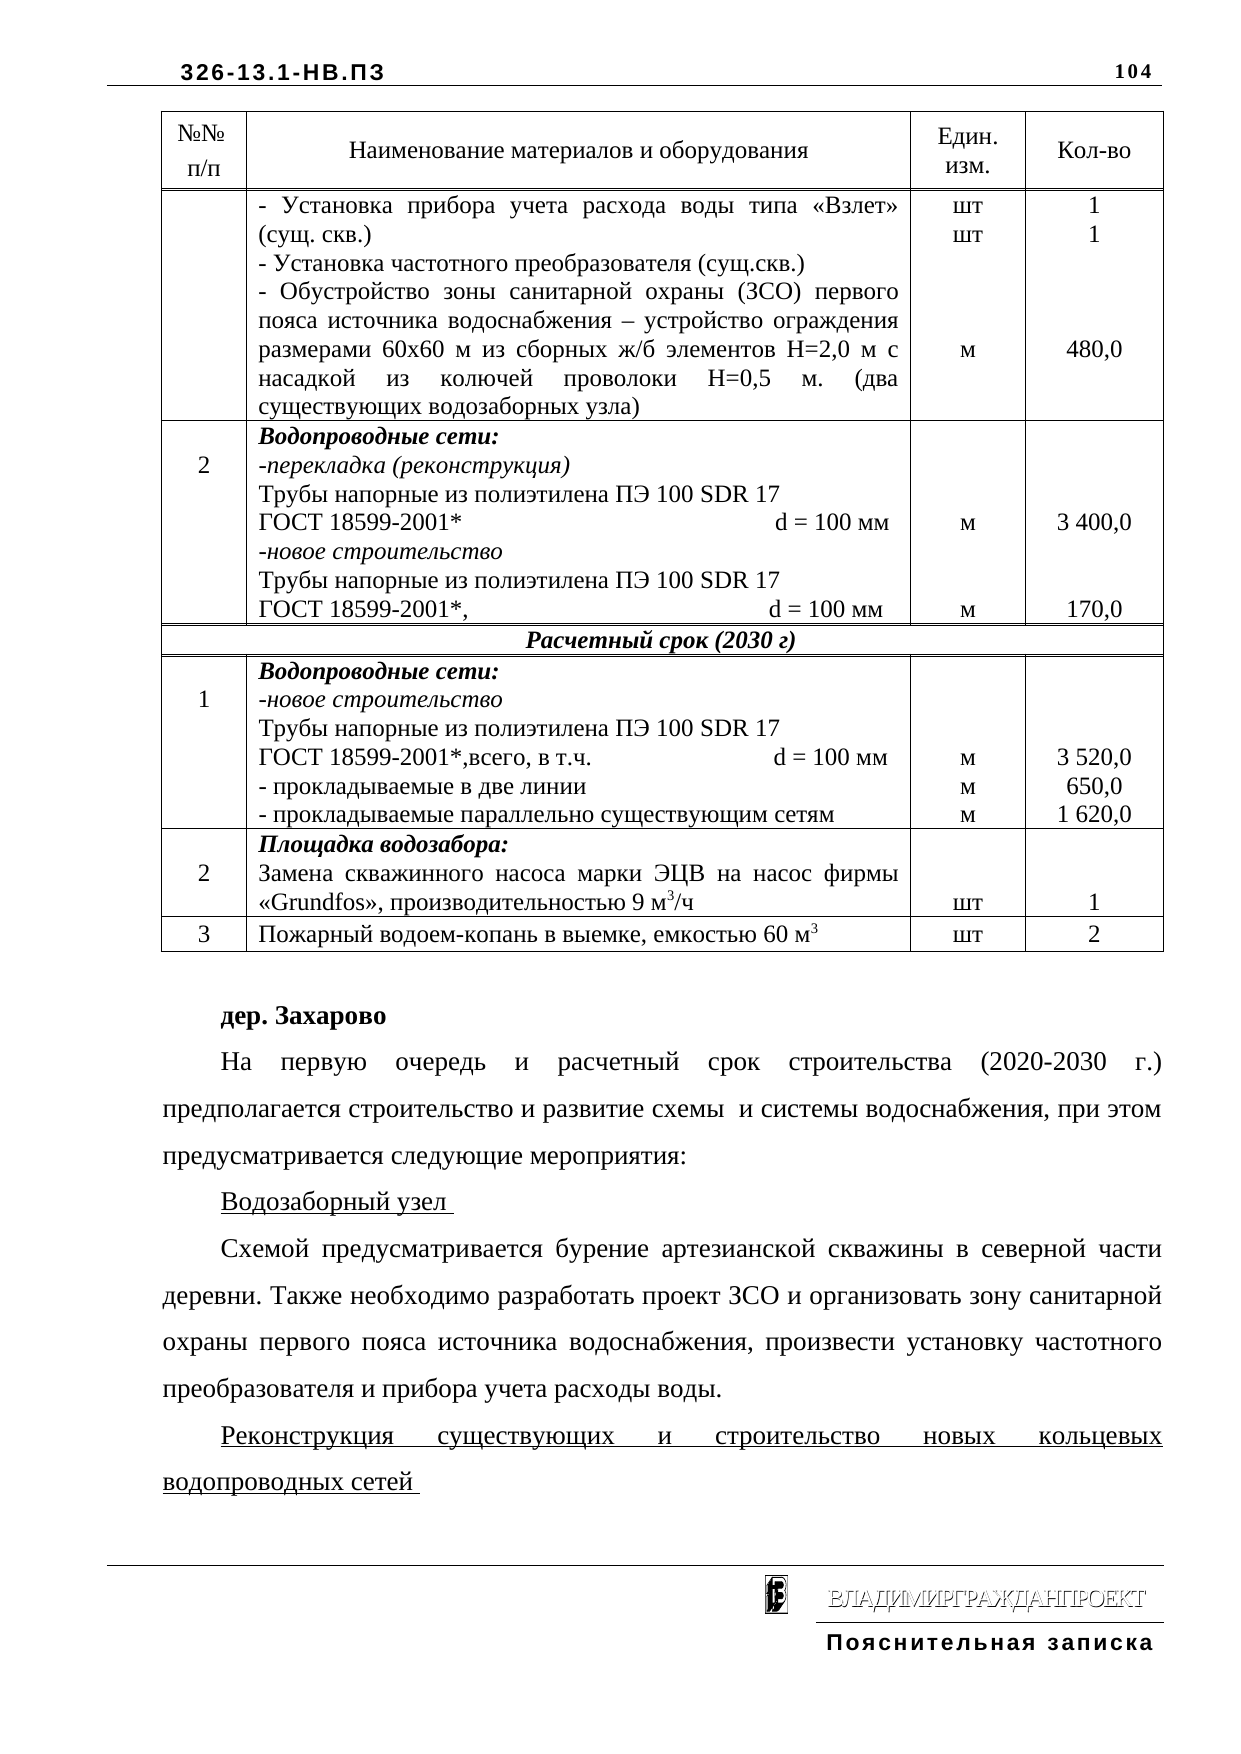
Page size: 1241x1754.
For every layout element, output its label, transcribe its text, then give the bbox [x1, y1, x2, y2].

table_cell 3 520,0 650,0 1 620,0 [1026, 657, 1163, 828]
text Водозаборный узел [162, 1186, 1163, 1217]
text Схемой предусматривается бурение артезианской скважины в северной части деревни. Также необходимо разработать проект ЗСО и организовать зону санитарной охраны первого пояса источника водоснабжения, произвести установку частотного преобразователя и прибора учета расходы воды. [162, 1232, 1163, 1403]
table_cell 3 400,0 170,0 [1026, 421, 1163, 622]
table_cell Расчетный срок (2030 г) [162, 626, 1163, 653]
table_cell Площадка водозабора: Замена скважинного насоса марки ЭЦВ на насос фирмы «Grundfos», производительностью 9 м3/ч [247, 829, 910, 916]
text На первую очередь и расчетный срок строительства (2020-2030 г.) предполагается строительство и развитие схемы и системы водоснабжения, при этом предусматривается следующие мероприятия: [162, 1046, 1163, 1170]
table_header Кол-во [1026, 112, 1163, 188]
table_cell Водопроводные сети: -перекладка (реконструкция) Трубы напорные из полиэтилена ПЭ 100 SDR 17 ГОСТ 18599-2001* d = 100 мм -новое строительство Трубы напорные из полиэтилена ПЭ 100 SDR 17 ГОСТ 18599-2001*, d = 100 мм [247, 421, 910, 622]
table_header №№ п/п [162, 112, 246, 188]
table_cell м м [911, 421, 1025, 622]
table_cell 2 [1026, 917, 1163, 951]
text Реконструкция существующих и строительство новых кольцевых водопроводных сетей [162, 1419, 1163, 1497]
table_cell шт [911, 829, 1025, 916]
text дер. Захарово [162, 999, 1163, 1030]
table_cell [162, 191, 246, 420]
table_cell Водопроводные сети: -новое строительство Трубы напорные из полиэтилена ПЭ 100 SDR 17 ГОСТ 18599-2001*,всего, в т.ч. d = 100 мм - прокладываемые в две линии - прокладываемые параллельно существующим сетям [247, 657, 910, 828]
table_cell Пожарный водоем-копань в выемке, емкостью 60 м3 [247, 917, 910, 951]
table_cell 1 [162, 657, 246, 828]
table_cell м м м [911, 657, 1025, 828]
table_cell - Установка прибора учета расхода воды типа «Взлет» (сущ. скв.) - Установка частотного преобразователя (сущ.скв.) - Обустройство зоны санитарной охраны (ЗСО) первого пояса источника водоснабжения – устройство ограждения размерами 60х60 м из сборных ж/б элементов Н=2,0 м с насадкой из колючей проволоки Н=0,5 м. (два существующих водозаборных узла) [247, 191, 910, 420]
table_header Един. изм. [911, 112, 1025, 188]
table_cell 1 1 480,0 [1026, 191, 1163, 420]
table_cell 1 [1026, 829, 1163, 916]
table_cell 3 [162, 917, 246, 951]
table_header Наименование материалов и оборудования [247, 112, 910, 188]
table_cell шт шт м [911, 191, 1025, 420]
table_cell 2 [162, 421, 246, 622]
table_cell 2 [162, 829, 246, 916]
table_cell шт [911, 917, 1025, 951]
